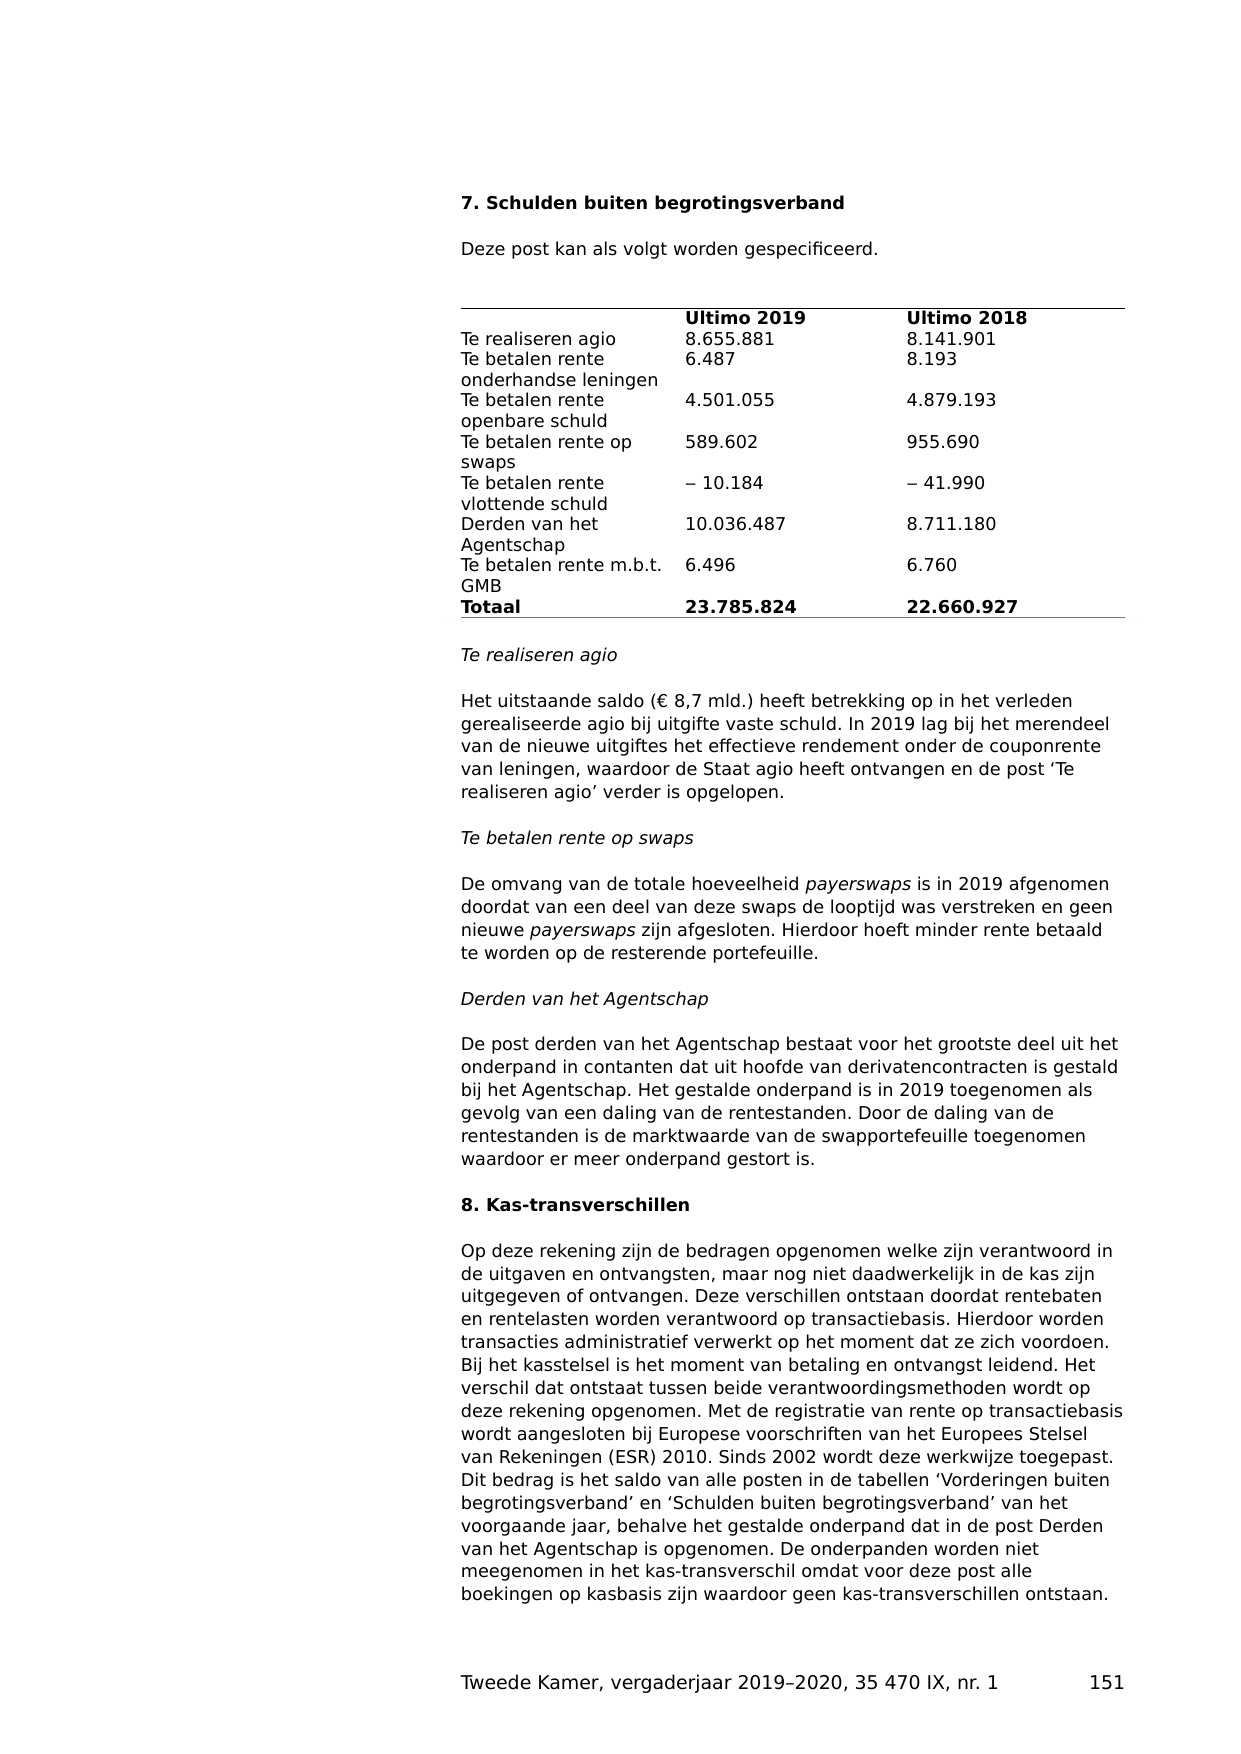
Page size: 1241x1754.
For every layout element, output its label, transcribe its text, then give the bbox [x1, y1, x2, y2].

table_cell 10.036.487 [682, 514, 903, 555]
table_cell 6.760 [904, 555, 1125, 597]
table_cell Ultimo 2018 [904, 309, 1125, 328]
table_cell 589.602 [682, 432, 903, 473]
table_cell 8.141.901 [904, 329, 1125, 349]
table_cell Te betalen rente op swaps [461, 432, 682, 473]
table_cell ‒ 41.990 [904, 473, 1125, 514]
table_cell 4.501.055 [682, 390, 903, 432]
text De post derden van het Agentschap bestaat voor het grootste deel uit het onderpand in contanten dat uit hoofde van derivatencontracten is gestald bij het Agentschap. Het gestalde onderpand is in 2019 toegenomen als gevolg van een daling van de rentestanden. Door de daling van de rentestanden is de marktwaarde van de swapportefeuille toegenomen waardoor er meer onderpand gestort is. [461, 1032, 1125, 1170]
table_cell 955.690 [904, 432, 1125, 473]
text Te betalen rente op swaps [461, 826, 1125, 849]
table_cell Ultimo 2019 [682, 309, 903, 328]
table_cell 22.660.927 [904, 597, 1125, 617]
text Op deze rekening zijn de bedragen opgenomen welke zijn verantwoord in de uitgaven en ontvangsten, maar nog niet daadwerkelijk in de kas zijn uitgegeven of ontvangen. Deze verschillen ontstaan doordat rentebaten en rentelasten worden verantwoord op transactiebasis. Hierdoor worden transacties administratief verwerkt op het moment dat ze zich voordoen. Bij het kasstelsel is het moment van betaling en ontvangst leidend. Het verschil dat ontstaat tussen beide verantwoordingsmethoden wordt op deze rekening opgenomen. Met de registratie van rente op transactiebasis wordt aangesloten bij Europese voorschriften van het Europees Stelsel van Rekeningen (ESR) 2010. Sinds 2002 wordt deze werkwijze toegepast. Dit bedrag is het saldo van alle posten in de tabellen ‘Vorderingen buiten begrotingsverband’ en ‘Schulden buiten begrotingsverband’ van het voorgaande jaar, behalve het gestalde onderpand dat in de post Derden van het Agentschap is opgenomen. De onderpanden worden niet meegenomen in het kas-transverschil omdat voor deze post alle boekingen op kasbasis zijn waardoor geen kas-transverschillen ontstaan. [461, 1239, 1125, 1605]
table_cell 6.496 [682, 555, 903, 597]
table_cell 6.487 [682, 349, 903, 390]
table_cell Te betalen rente vlottende schuld [461, 473, 682, 514]
table_cell 4.879.193 [904, 390, 1125, 432]
table_cell Derden van het Agentschap [461, 514, 682, 555]
text De omvang van de totale hoeveelheid payerswaps is in 2019 afgenomen doordat van een deel van deze swaps de looptijd was verstreken en geen nieuwe payerswaps zijn afgesloten. Hierdoor hoeft minder rente betaald te worden op de resterende portefeuille. [461, 872, 1125, 964]
table_cell Te betalen rente m.b.t. GMB [461, 555, 682, 597]
table_cell Te realiseren agio [461, 329, 682, 349]
table_cell 8.655.881 [682, 329, 903, 349]
text 8. Kas-transverschillen [461, 1193, 1125, 1216]
table_cell Te betalen rente onderhandse leningen [461, 349, 682, 390]
table_cell 23.785.824 [682, 597, 903, 617]
text Derden van het Agentschap [461, 987, 1125, 1009]
text Het uitstaande saldo (€ 8,7 mld.) heeft betrekking op in het verleden gerealiseerde agio bij uitgifte vaste schuld. In 2019 lag bij het merendeel van de nieuwe uitgiftes het effectieve rendement onder de couponrente van leningen, waardoor de Staat agio heeft ontvangen en de post ‘Te realiseren agio’ verder is opgelopen. [461, 689, 1125, 803]
table_header Tabel 48 Schulden buiten begrotingsverband (bedragen x € 1.000) [461, 283, 1125, 307]
table_cell 8.711.180 [904, 514, 1125, 555]
text Te realiseren agio [461, 643, 1125, 666]
table_cell 8.193 [904, 349, 1125, 390]
table_cell ‒ 10.184 [682, 473, 903, 514]
table_cell [461, 309, 682, 328]
table_cell Te betalen rente openbare schuld [461, 390, 682, 432]
text 7. Schulden buiten begrotingsverband [461, 191, 1125, 214]
text Deze post kan als volgt worden gespecificeerd. [461, 237, 1125, 259]
table_cell Totaal [461, 597, 682, 617]
